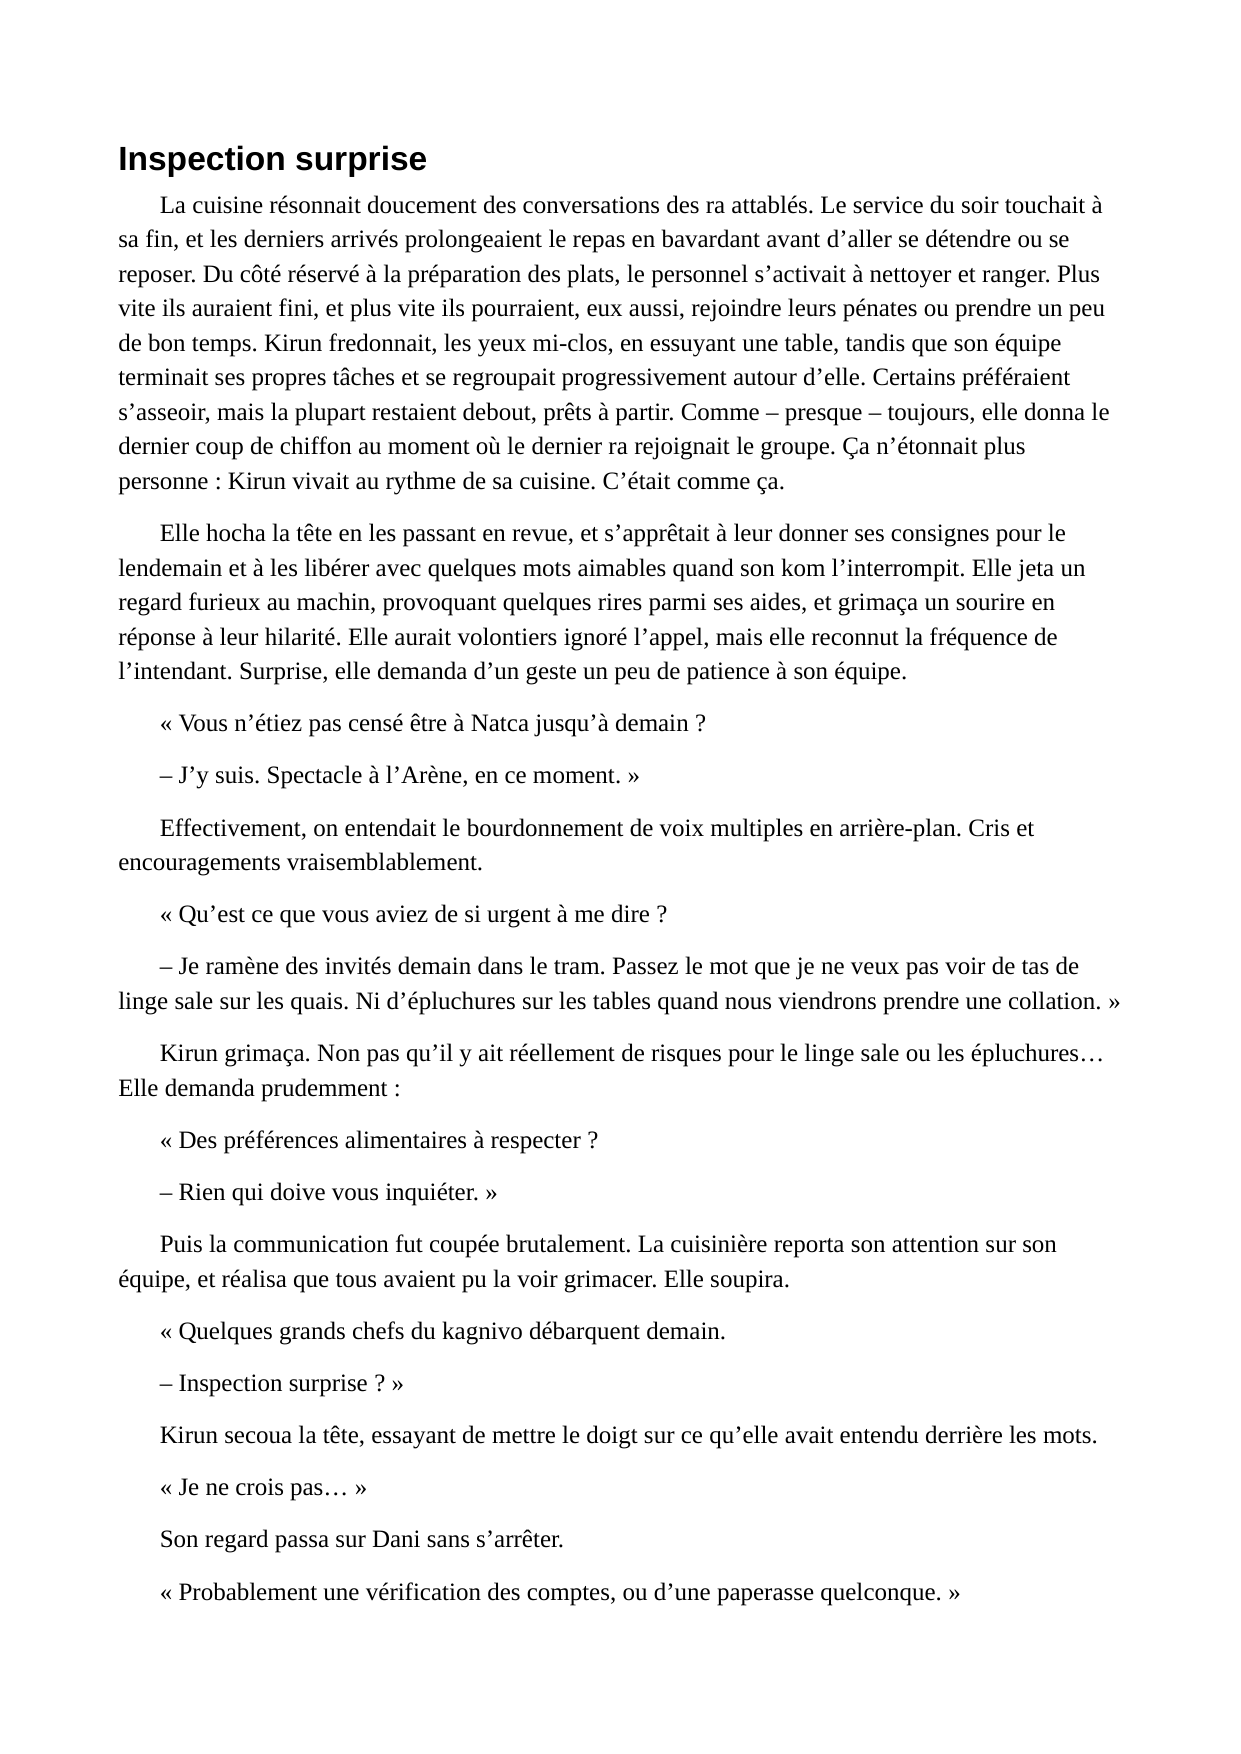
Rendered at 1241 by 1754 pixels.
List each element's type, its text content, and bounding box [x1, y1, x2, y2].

text Kirun grimaça. Non pas qu’il y ait réellement de risques pour le linge sale ou les épluchures… Elle demanda prudemment : [118, 1038, 1122, 1101]
text « Probablement une vérification des comptes, ou d’une paperasse quelconque. » [118, 1577, 1122, 1606]
text – Rien qui doive vous inquiéter. » [118, 1177, 1122, 1206]
text Puis la communication fut coupée brutalement. La cuisinière reporta son attention sur son équipe, et réalisa que tous avaient pu la voir grimacer. Elle soupira. [118, 1229, 1122, 1292]
text « Des préférences alimentaires à respecter ? [118, 1125, 1122, 1153]
text La cuisine résonnait doucement des conversations des ra attablés. Le service du soir touchait à sa fin, et les derniers arrivés prolongeaient le repas en bavardant avant d’aller se détendre ou se reposer. Du côté réservé à la préparation des plats, le personnel s’activait à nettoyer et ranger. Plus vite ils auraient fini, et plus vite ils pourraient, eux aussi, rejoindre leurs pénates ou prendre un peu de bon temps. Kirun fredonnait, les yeux mi-clos, en essuyant une table, tandis que son équipe terminait ses propres tâches et se regroupait progressivement autour d’elle. Certains préféraient s’asseoir, mais la plupart restaient debout, prêts à partir. Comme – presque – toujours, elle donna le dernier coup de chiffon au moment où le dernier ra rejoignait le groupe. Ça n’étonnait plus personne : Kirun vivait au rythme de sa cuisine. C’était comme ça. [118, 190, 1122, 495]
text « Vous n’étiez pas censé être à Natca jusqu’à demain ? [118, 708, 1122, 737]
subtitle Inspection surprise [118, 139, 1122, 178]
text Son regard passa sur Dani sans s’arrêter. [118, 1524, 1122, 1553]
text – Inspection surprise ? » [118, 1368, 1122, 1397]
text Kirun secoua la tête, essayant de mettre le doigt sur ce qu’elle avait entendu derrière les mots. [118, 1420, 1122, 1449]
text – J’y suis. Spectacle à l’Arène, en ce moment. » [118, 760, 1122, 789]
text « Je ne crois pas… » [118, 1472, 1122, 1501]
text « Qu’est ce que vous aviez de si urgent à me dire ? [118, 899, 1122, 928]
text Elle hocha la tête en les passant en revue, et s’apprêtait à leur donner ses consignes pour le lendemain et à les libérer avec quelques mots aimables quand son kom l’interrompit. Elle jeta un regard furieux au machin, provoquant quelques rires parmi ses aides, et grimaça un sourire en réponse à leur hilarité. Elle aurait volontiers ignoré l’appel, mais elle reconnut la fréquence de l’intendant. Surprise, elle demanda d’un geste un peu de patience à son équipe. [118, 518, 1122, 685]
text « Quelques grands chefs du kagnivo débarquent demain. [118, 1316, 1122, 1344]
text – Je ramène des invités demain dans le tram. Passez le mot que je ne veux pas voir de tas de linge sale sur les quais. Ni d’épluchures sur les tables quand nous viendrons prendre une collation. » [118, 951, 1122, 1015]
text Effectivement, on entendait le bourdonnement de voix multiples en arrière-plan. Cris et encouragements vraisemblablement. [118, 813, 1122, 876]
